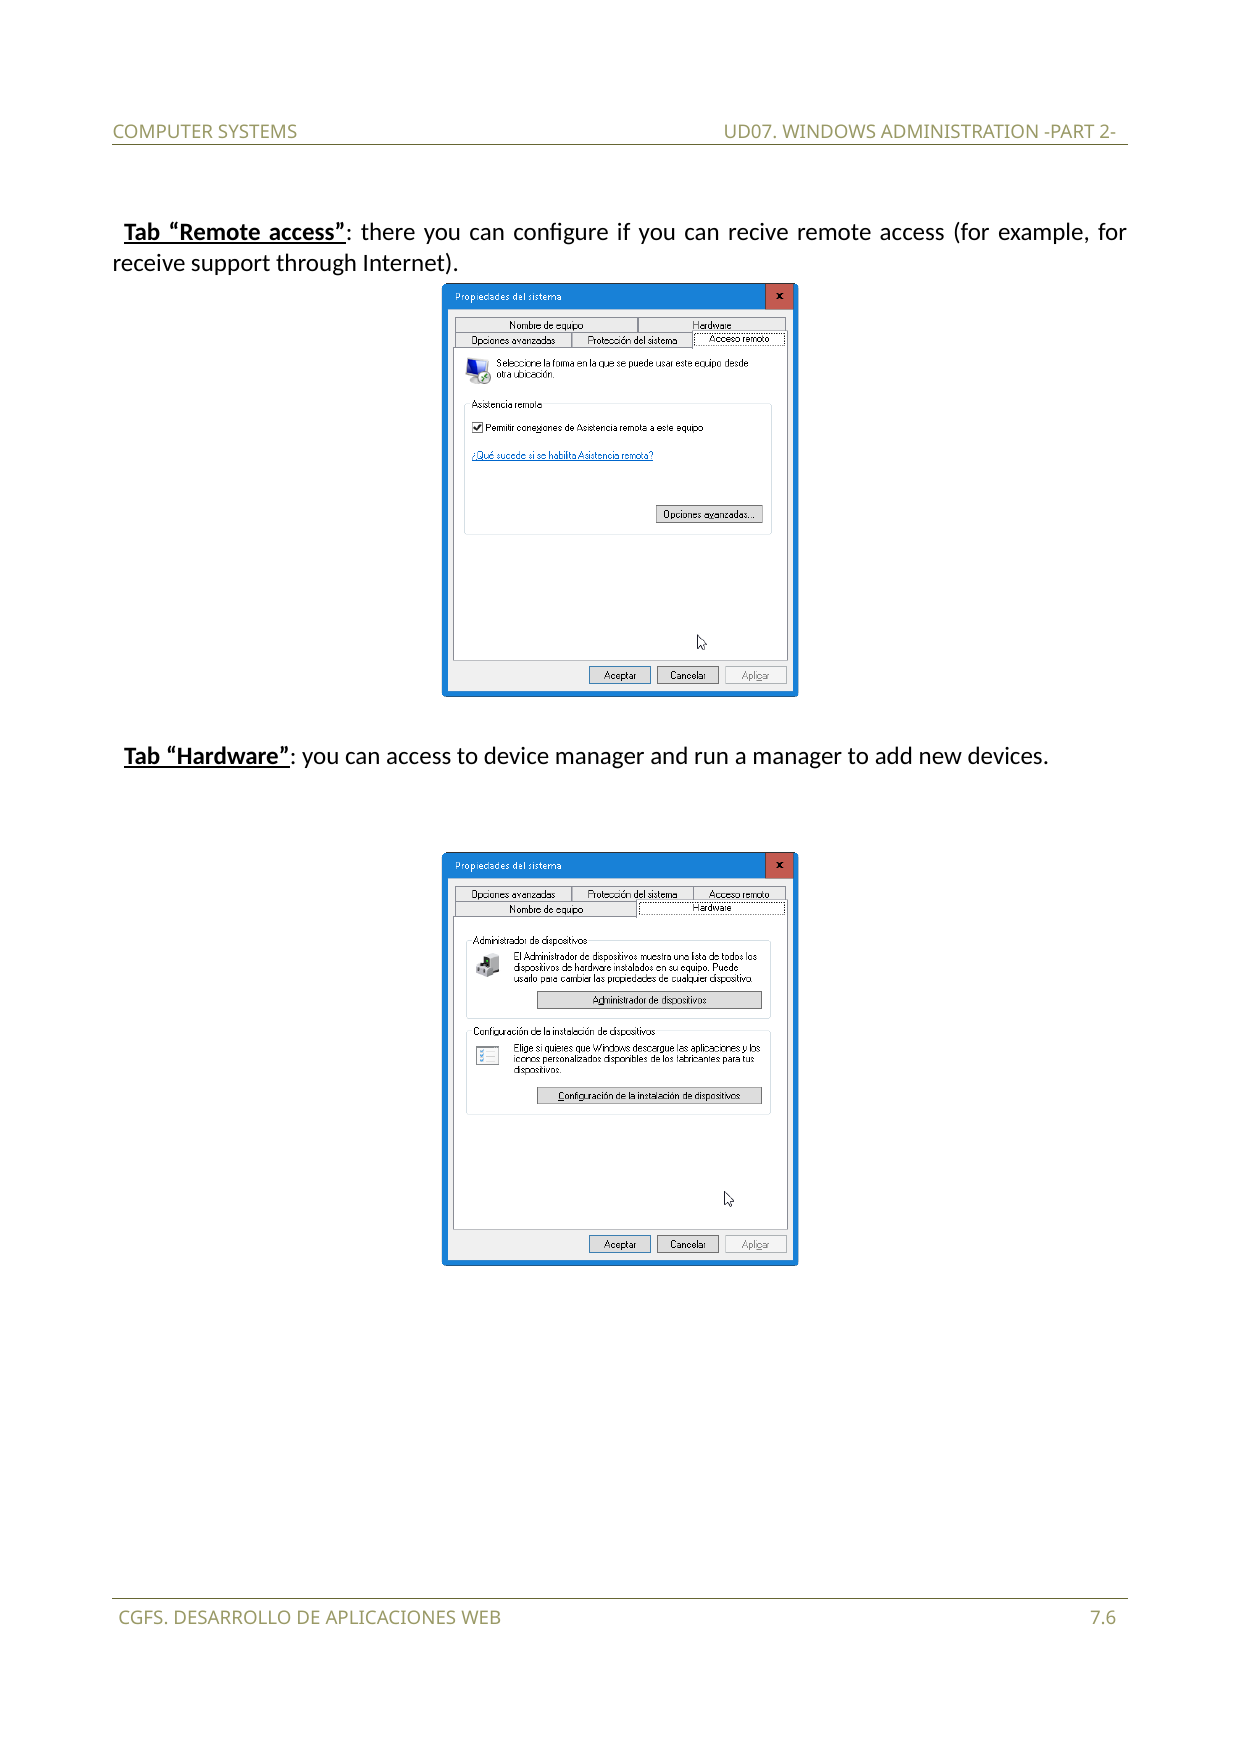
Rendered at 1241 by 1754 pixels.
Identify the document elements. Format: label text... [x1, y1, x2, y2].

picture [441, 283, 799, 697]
picture [441, 852, 799, 1266]
text Tab “Remote access”: there you can configure if you can recive remote access (for example, for receive support through Internet). [112, 216, 1128, 277]
text Tab “Hardware”: you can access to device manager and run a manager to add new devices. [112, 740, 1128, 771]
